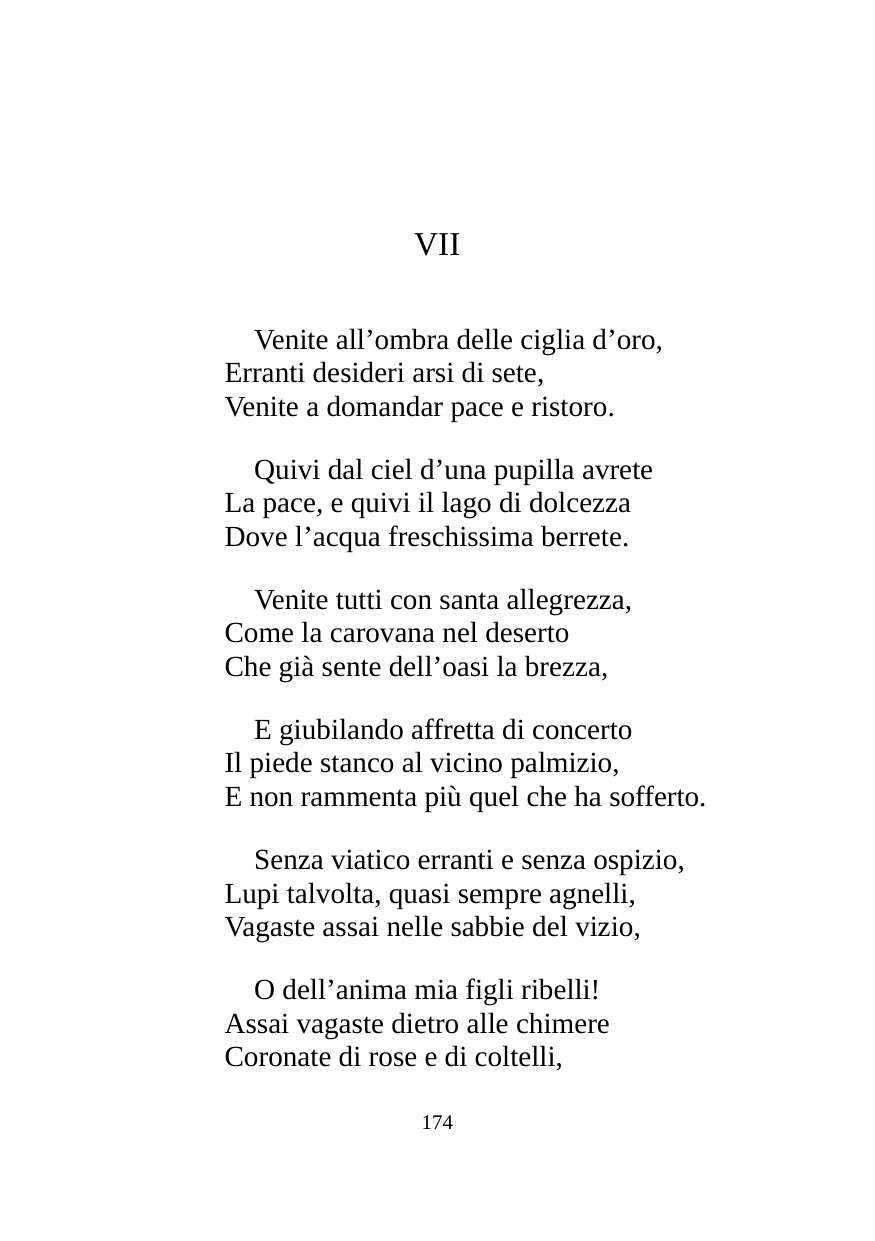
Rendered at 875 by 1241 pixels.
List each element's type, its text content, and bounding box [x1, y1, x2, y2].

text Erranti desideri arsi di sete, [224, 355, 768, 389]
text Senza viatico erranti e senza ospizio, [224, 842, 768, 876]
text Dove l’acqua freschissima berrete. [224, 519, 768, 552]
text O dell’anima mia figli ribelli! [224, 972, 768, 1006]
text Il piede stanco al vicino palmizio, [224, 746, 768, 779]
text E non rammenta più quel che ha sofferto. [224, 779, 768, 813]
text Lupi talvolta, quasi sempre agnelli, [224, 876, 768, 909]
text Quivi dal ciel d’una pupilla avrete [224, 452, 768, 485]
text Che già sente dell’oasi la brezza, [224, 649, 768, 683]
text Vagaste assai nelle sabbie del vizio, [224, 909, 768, 943]
subtitle VII [106, 224, 768, 263]
text Coronate di rose e di coltelli, [224, 1039, 768, 1073]
text E giubilando affretta di concerto [224, 712, 768, 746]
text Venite tutti con santa allegrezza, [224, 582, 768, 616]
text Come la carovana nel deserto [224, 616, 768, 649]
text La pace, e quivi il lago di dolcezza [224, 485, 768, 519]
text Venite a domandar pace e ristoro. [224, 389, 768, 422]
text Venite all’ombra delle ciglia d’oro, [224, 322, 768, 355]
text Assai vagaste dietro alle chimere [224, 1006, 768, 1039]
